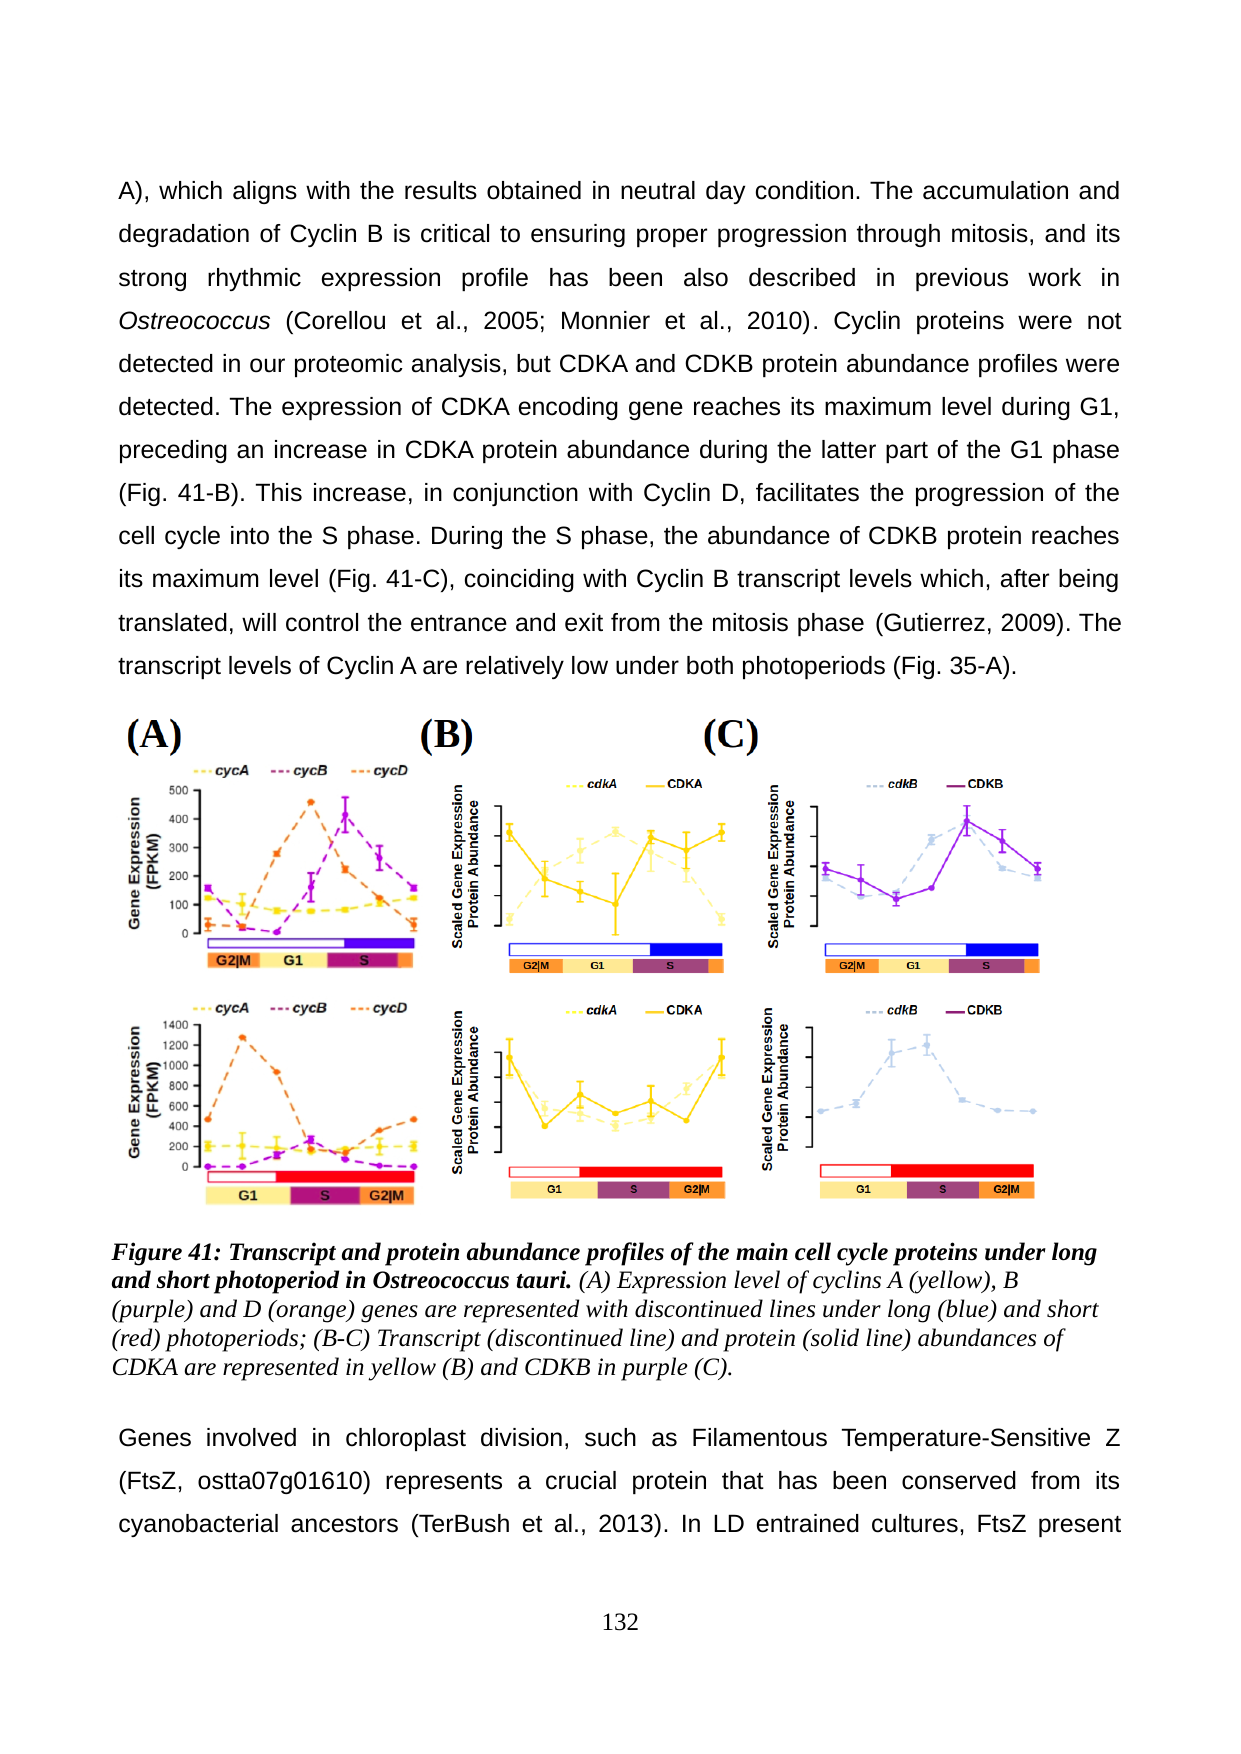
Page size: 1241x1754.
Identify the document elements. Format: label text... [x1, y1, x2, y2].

text A), which aligns with the results obtained in neutral day condition. The accumulation and degradation of Cyclin B is critical to ensuring proper progression through mitosis, and its strong rhythmic expression profile has been also described in previous work in Ostreococcus (Corellou et al., 2005; Monnier et al., 2010)⁠. Cyclin proteins were not detected in our proteomic analysis, but CDKA and CDKB protein abundance profiles were detected. The expression of CDKA encoding gene reaches its maximum level during G1, preceding an increase in CDKA protein abundance during the latter part of the G1 phase (Fig. 41-B). This increase, in conjunction with Cyclin D, facilitates the progression of the cell cycle into the S phase. During the S phase, the abundance of CDKB protein reaches its maximum level (Fig. 41-C), coinciding with Cyclin B transcript levels which, after being translated, will control the entrance and exit from the mitosis phase (Gutierrez, 2009)⁠. The transcript levels of Cyclin A are relatively low under both photoperiods (Fig. 35-A). [118, 176, 1122, 679]
text Genes involved in chloroplast division, such as Filamentous Temperature-Sensitive Z (FtsZ, ostta07g01610) represents a crucial protein that has been conserved from its cyanobacterial ancestors (TerBush et al., 2013)⁠. In LD entrained cultures, FtsZ present [111, 1237, 1122, 1538]
text Figure 41: Transcript and protein abundance profiles of the main cell cycle proteins under long and short photoperiod in Ostreococcus tauri. (A) Expression level of cyclins A (yellow), B (purple) and D (orange) genes are represented with discontinued lines under long (blue) and short (red) photoperiods; (B-C) Transcript (discontinued line) and protein (solid line) abundances of CDKA are represented in yellow (B) and CDKB in purple (C). [111, 1237, 1100, 1381]
picture [111, 694, 1101, 1237]
